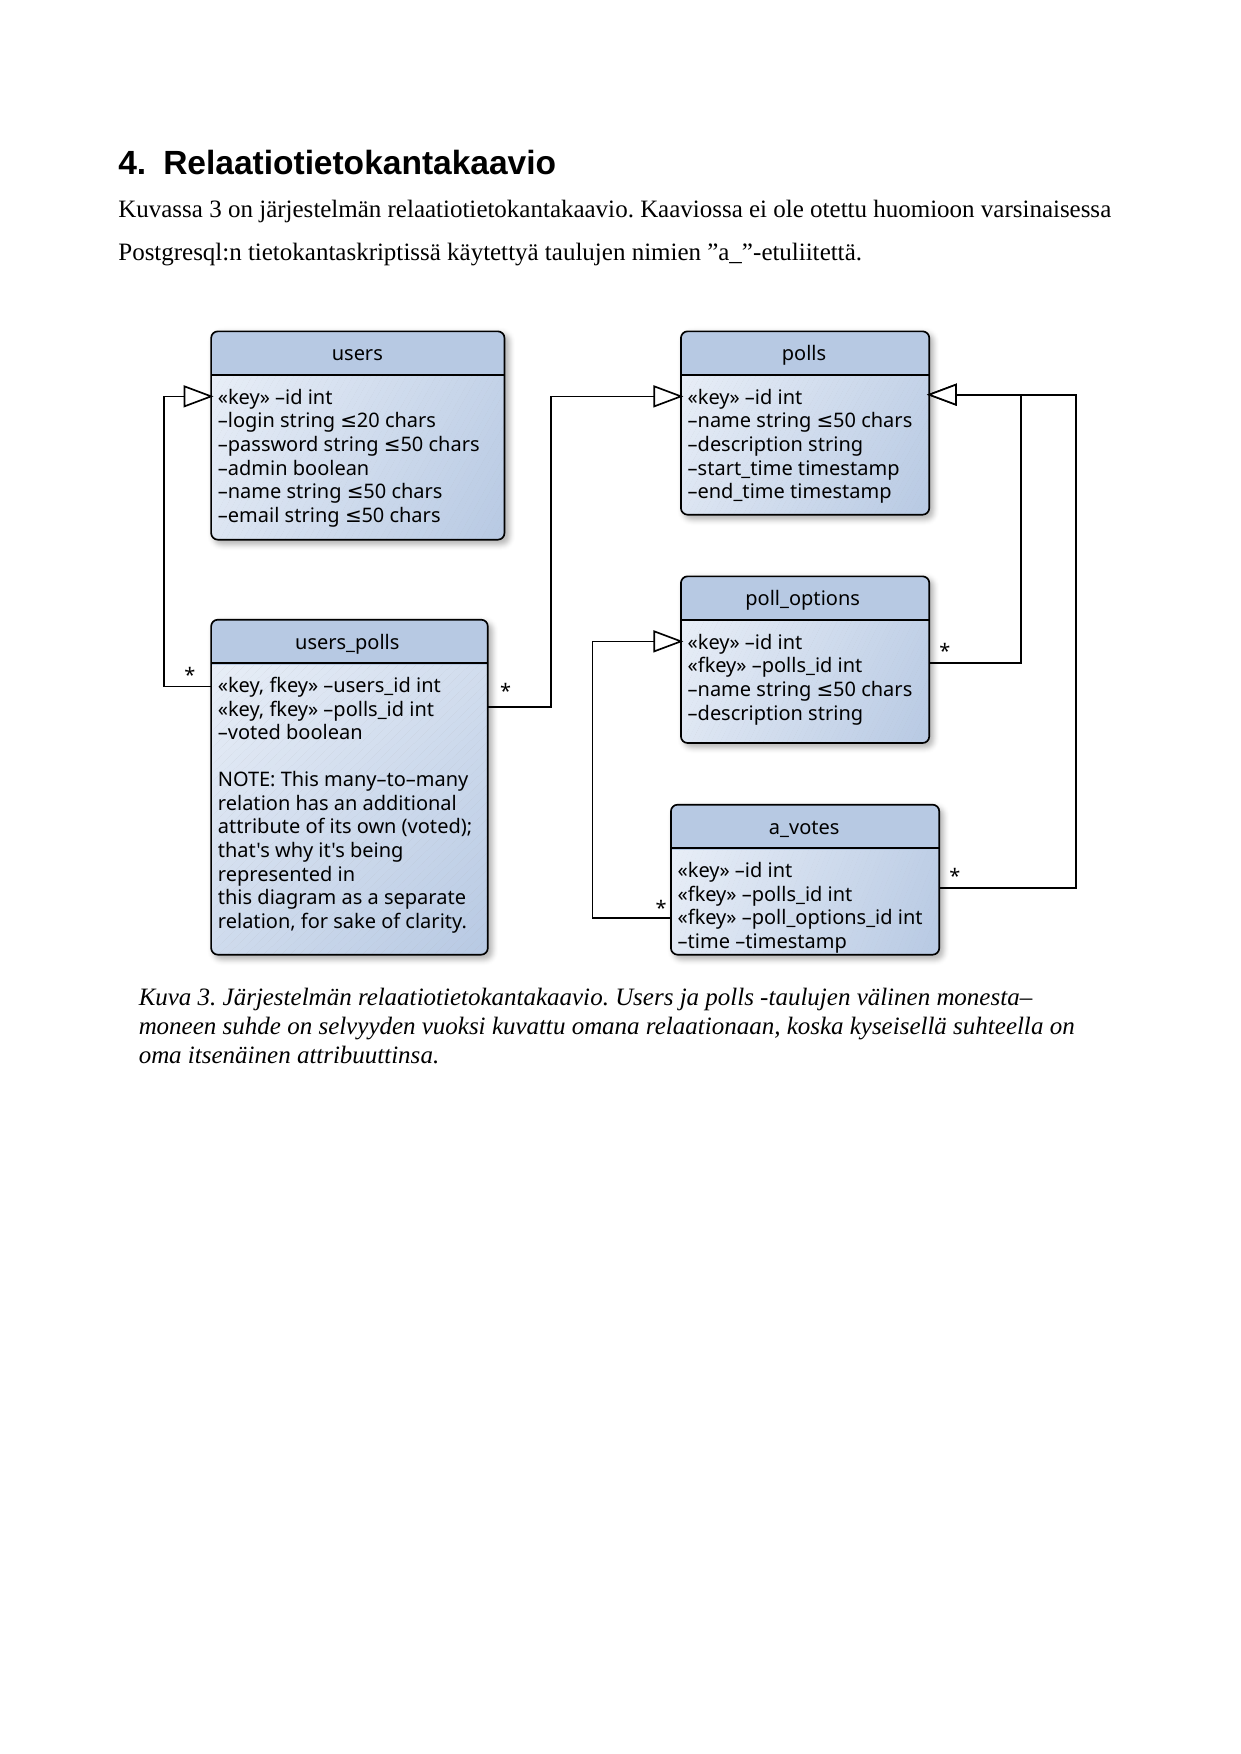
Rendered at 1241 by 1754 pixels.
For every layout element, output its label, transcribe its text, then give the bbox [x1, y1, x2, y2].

subtitle Relaatiotietokantakaavio [118, 143, 1122, 182]
text Kuva 3. Järjestelmän relaatiotietokantakaavio. Users ja polls -taulujen välinen monesta–moneen suhde on selvyyden vuoksi kuvattu omana relaationaan, koska kyseisellä suhteella on oma itsenäinen attribuuttinsa. [138, 306, 1102, 1068]
text Kuvassa 3 on järjestelmän relaatiotietokantakaavio. Kaaviossa ei ole otettu huomioon varsinaisessa Postgresql:n tietokantaskriptissä käytettyä taulujen nimien ”a_”-etuliitettä. [118, 194, 1122, 266]
